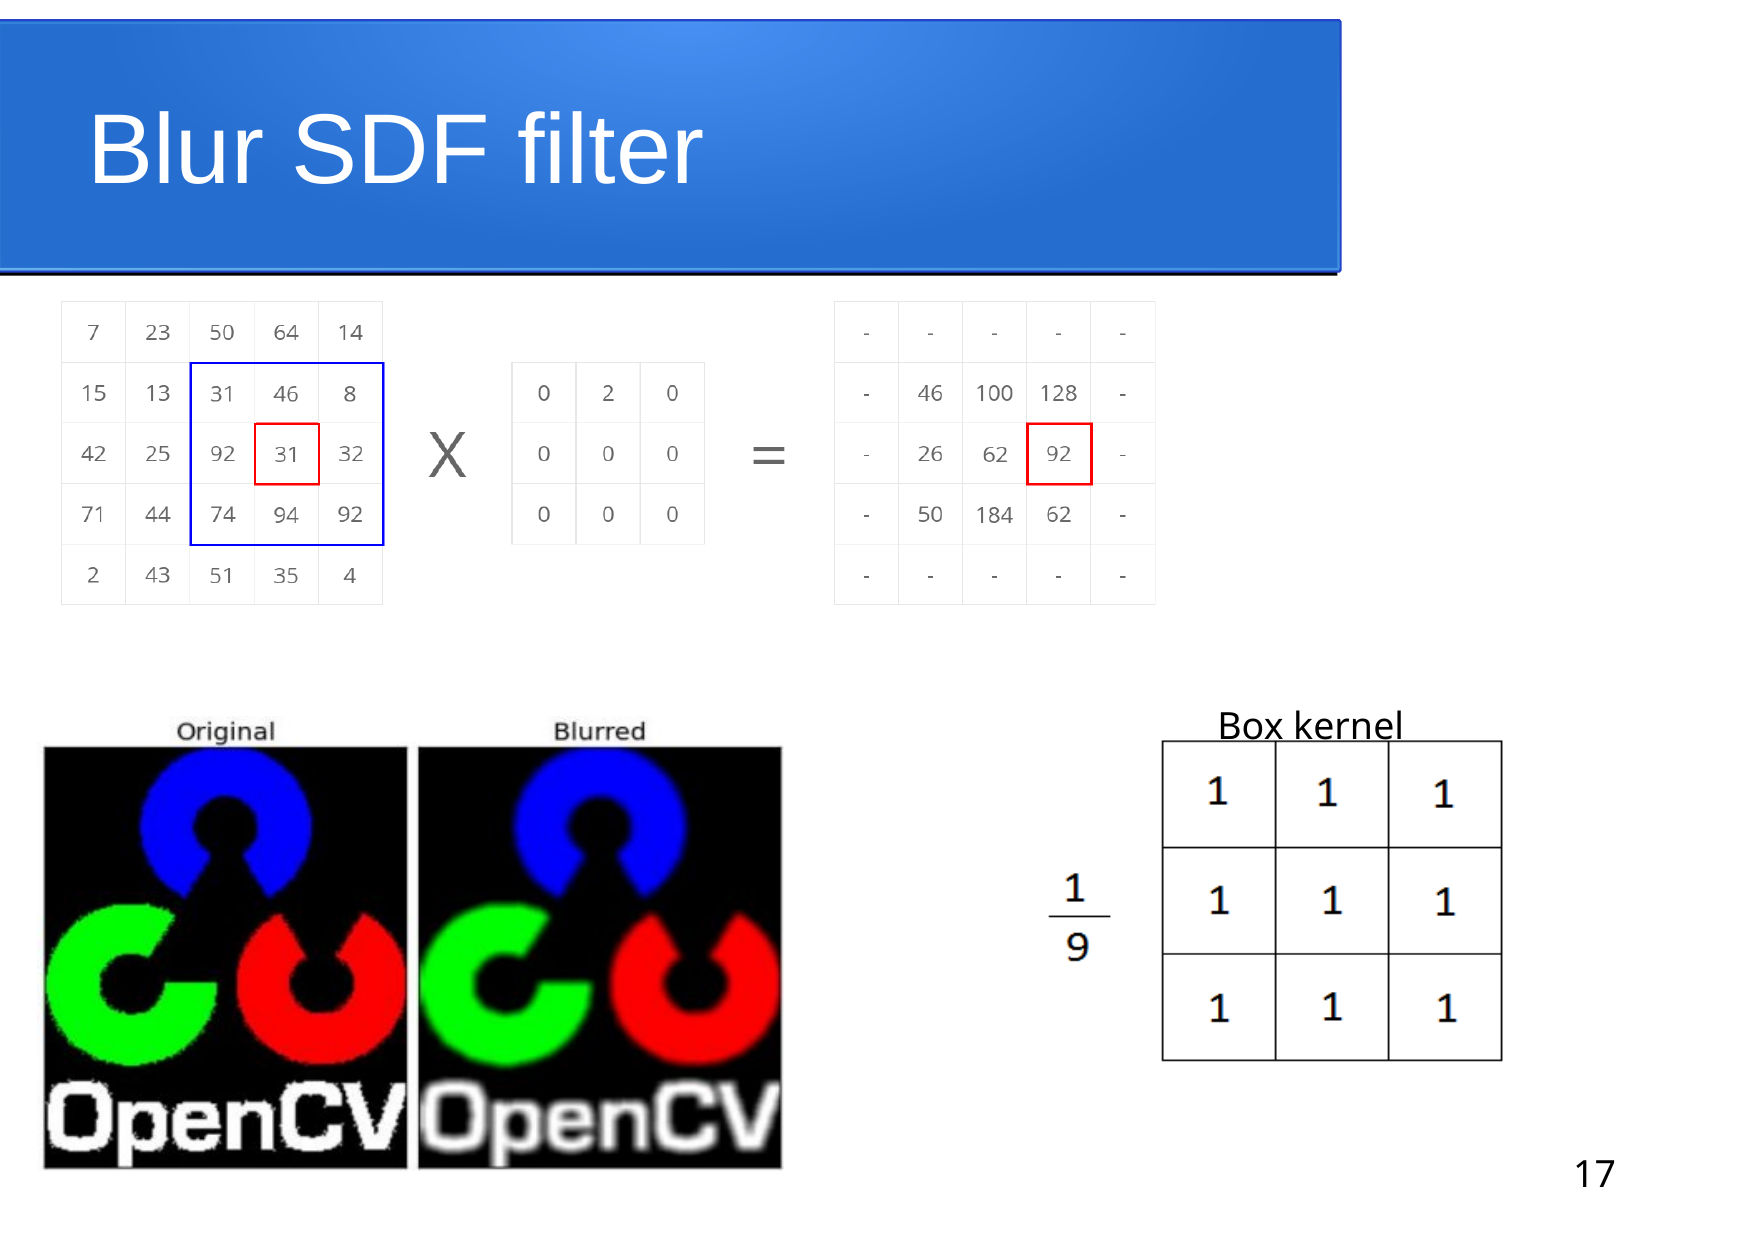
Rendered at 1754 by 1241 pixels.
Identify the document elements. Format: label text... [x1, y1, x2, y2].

picture [47, 283, 1167, 616]
text_box [1558, 1140, 1754, 1224]
picture [1001, 675, 1639, 1149]
picture [37, 716, 784, 1171]
text_box Box kernel [1202, 692, 1489, 758]
title Blur SDF filter [87, 47, 1309, 252]
